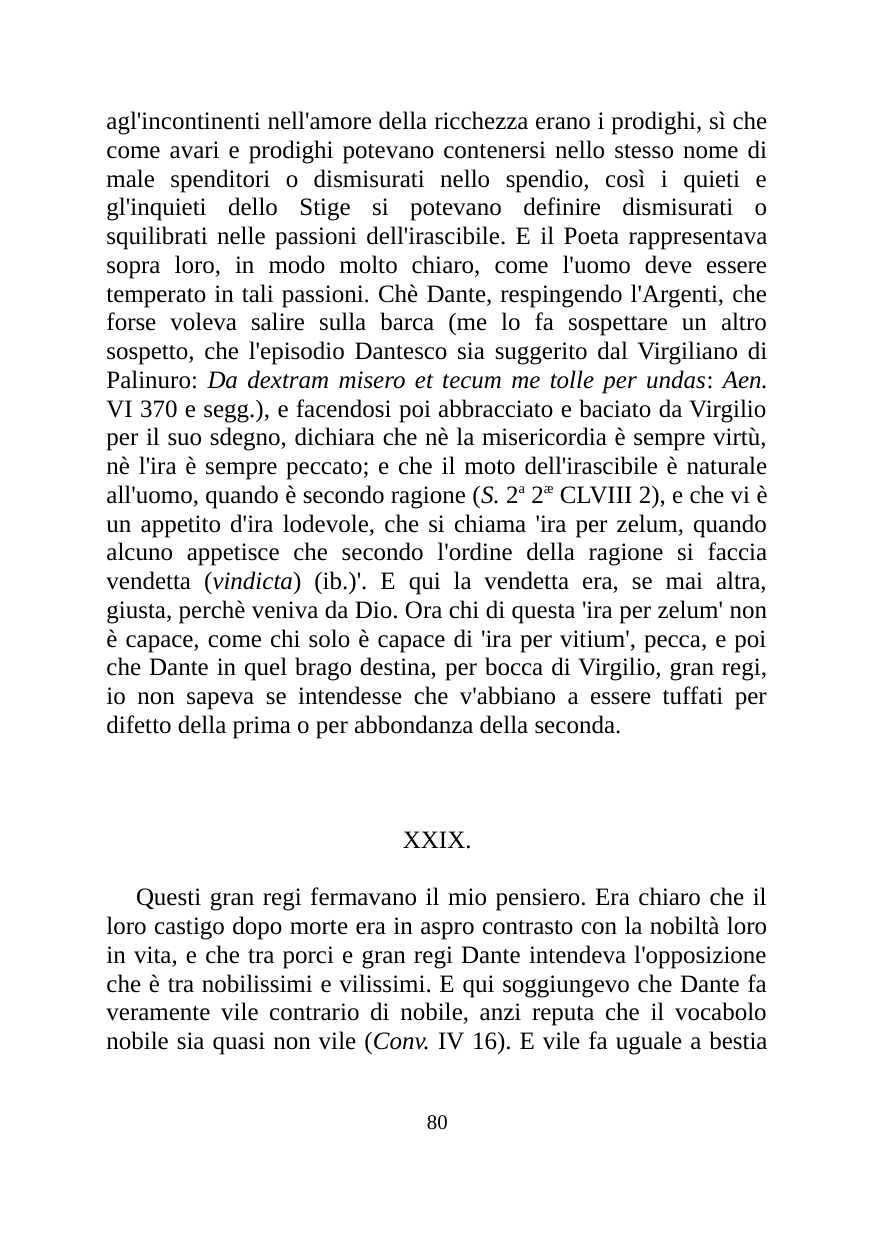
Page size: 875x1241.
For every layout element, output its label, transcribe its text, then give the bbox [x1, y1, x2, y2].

text XXIX. [106, 825, 768, 854]
text Questi gran regi fermavano il mio pensiero. Era chiaro che il loro castigo dopo morte era in aspro contrasto con la nobiltà loro in vita, e che tra porci e gran regi Dante intendeva l'opposizione che è tra nobilissimi e vilissimi. E qui soggiungevo che Dante fa veramente vile contrario di nobile, anzi reputa che il vocabolo nobile sia quasi non vile (Conv. IV 16). E vile fa uguale a bestia [106, 882, 768, 1055]
text agl'incontinenti nell'amore della ricchezza erano i prodighi, sì che come avari e prodighi potevano contenersi nello stesso nome di male spenditori o dismisurati nello spendio, così i quieti e gl'inquieti dello Stige si potevano definire dismisurati o squilibrati nelle passioni dell'irascibile. E il Poeta rappresentava sopra loro, in modo molto chiaro, come l'uomo deve essere temperato in tali passioni. Chè Dante, respingendo l'Argenti, che forse voleva salire sulla barca (me lo fa sospettare un altro sospetto, che l'episodio Dantesco sia suggerito dal Virgiliano di Palinuro: Da dextram misero et tecum me tolle per undas: Aen. VI 370 e segg.), e facendosi poi abbracciato e baciato da Virgilio per il suo sdegno, dichiara che nè la misericordia è sempre virtù, nè l'ira è sempre peccato; e che il moto dell'irascibile è naturale all'uomo, quando è secondo ragione (S. 2a 2æ CLVIII 2), e che vi è un appetito d'ira lodevole, che si chiama 'ira per zelum, quando alcuno appetisce che secondo l'ordine della ragione si faccia vendetta (vindicta) (ib.)'. E qui la vendetta era, se mai altra, giusta, perchè veniva da Dio. Ora chi di questa 'ira per zelum' non è capace, come chi solo è capace di 'ira per vitium', pecca, e poi che Dante in quel brago destina, per bocca di Virgilio, gran regi, io non sapeva se intendesse che v'abbiano a essere tuffati per difetto della prima o per abbondanza della seconda. [106, 106, 768, 739]
